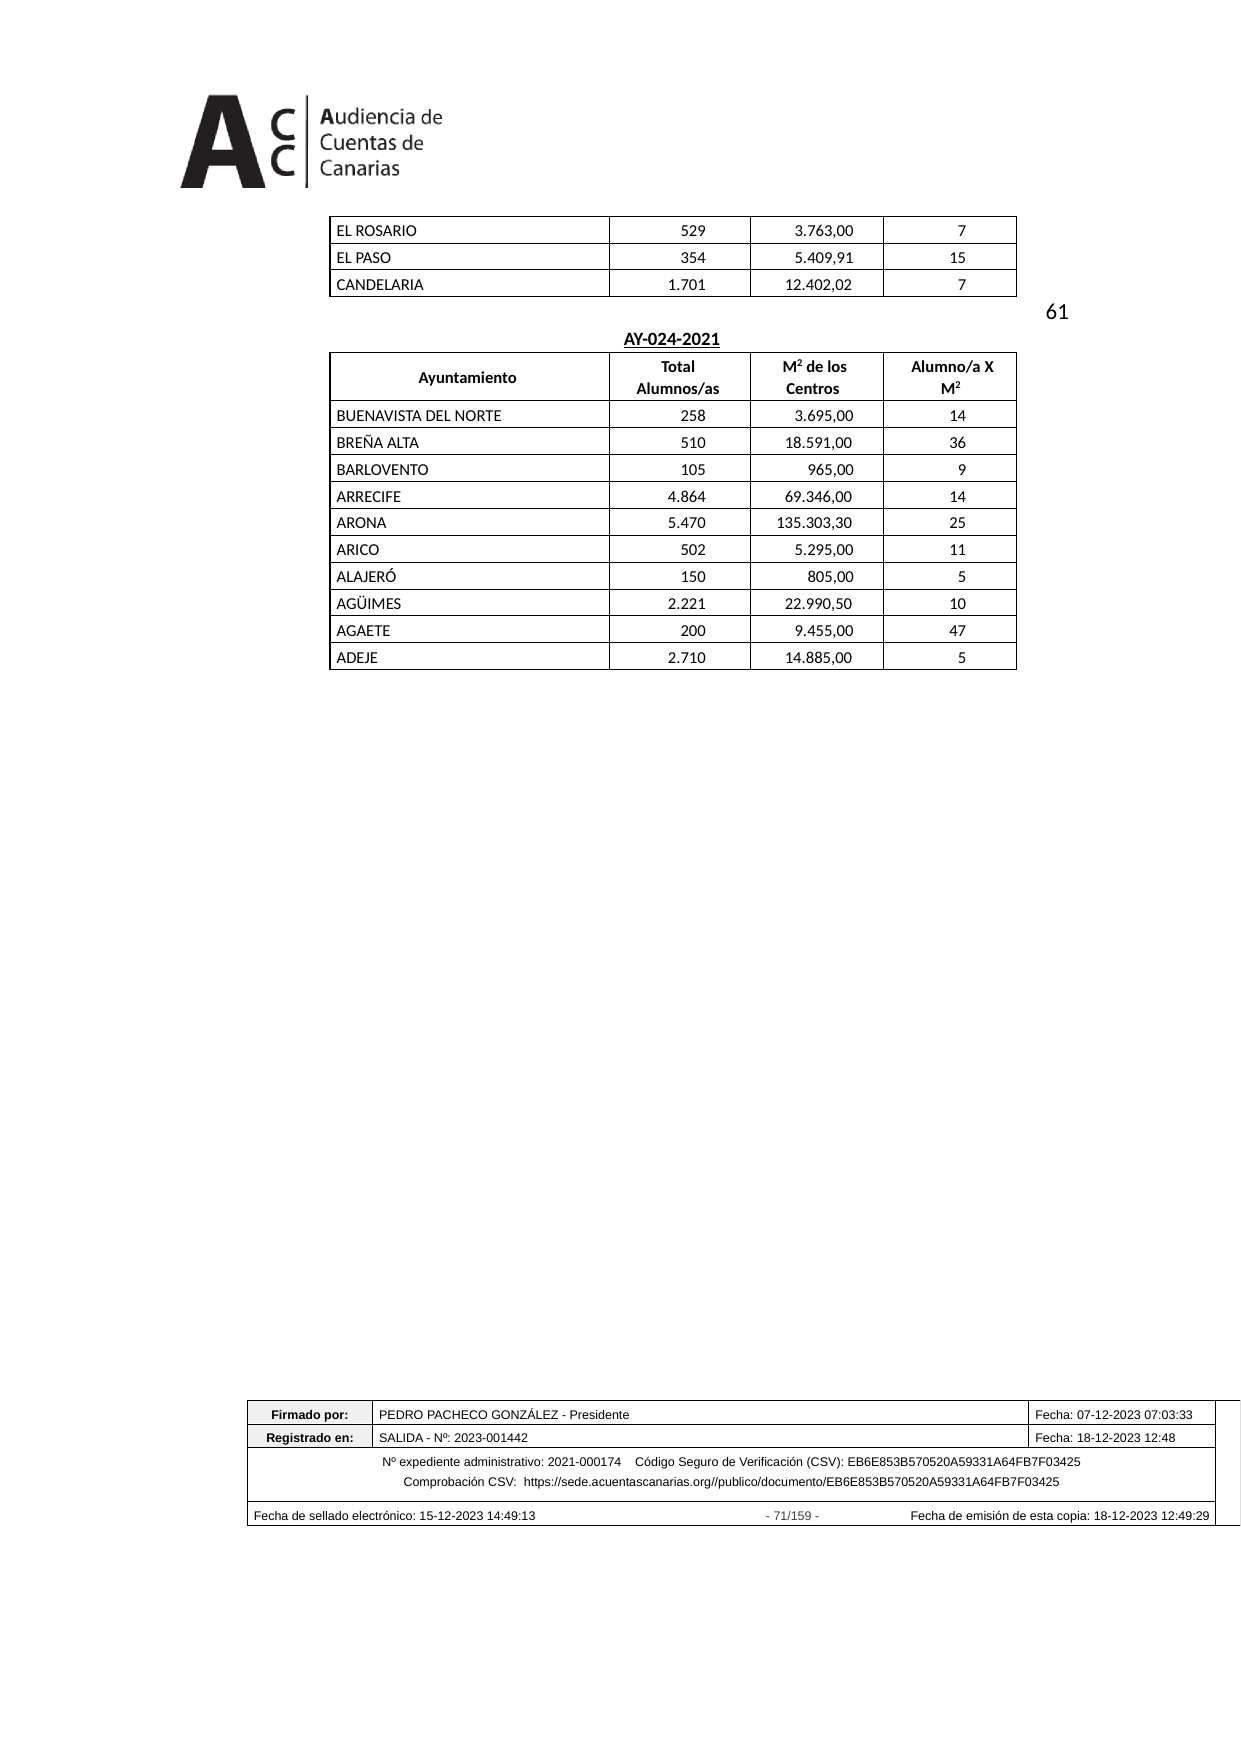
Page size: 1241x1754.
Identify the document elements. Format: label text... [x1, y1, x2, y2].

table_cell 14 [884, 401, 1016, 427]
table_cell BUENAVISTA DEL NORTE [331, 401, 609, 427]
table_cell 4.864 [610, 482, 750, 508]
table_cell 965,00 [751, 455, 883, 481]
table_header M2 de los Centros [751, 353, 883, 400]
table_cell AGAETE [331, 616, 609, 642]
table_cell 150 [610, 563, 750, 588]
table_cell 14.885,00 [751, 643, 883, 669]
table_cell 11 [884, 536, 1016, 562]
table_cell CANDELARIA [331, 270, 609, 296]
table_cell 7 [884, 270, 1016, 296]
table_cell 258 [610, 401, 750, 427]
table_cell 5 [884, 563, 1016, 588]
table_cell 9.455,00 [751, 616, 883, 642]
table_cell 3.763,00 [751, 217, 883, 242]
subtitle AY-024-2021 [261, 327, 1087, 350]
table_header Ayuntamiento [331, 353, 609, 400]
table_cell 3.695,00 [751, 401, 883, 427]
table_cell 69.346,00 [751, 482, 883, 508]
table_cell ALAJERÓ [331, 563, 609, 588]
table_header Alumno/a X M2 [884, 353, 1016, 400]
table_header Total Alumnos/as [610, 353, 750, 400]
table_cell 200 [610, 616, 750, 642]
table_cell 25 [884, 509, 1016, 535]
table_cell ARONA [331, 509, 609, 535]
table_cell 354 [610, 244, 750, 269]
table_cell 9 [884, 455, 1016, 481]
table_cell ADEJE [331, 643, 609, 669]
table_cell 502 [610, 536, 750, 562]
table_cell 5 [884, 643, 1016, 669]
table_cell 22.990,50 [751, 590, 883, 615]
table_cell 510 [610, 428, 750, 454]
table_cell BREÑA ALTA [331, 428, 609, 454]
table_cell 135.303,30 [751, 509, 883, 535]
table_cell 1.701 [610, 270, 750, 296]
table_cell 5.409,91 [751, 244, 883, 269]
table_cell BARLOVENTO [331, 455, 609, 481]
table_cell EL PASO [331, 244, 609, 269]
table_cell 7 [884, 217, 1016, 242]
table_cell 15 [884, 244, 1016, 269]
table_cell EL ROSARIO [331, 217, 609, 242]
table_cell 47 [884, 616, 1016, 642]
table_cell 10 [884, 590, 1016, 615]
text 61 [247, 297, 1074, 325]
table_cell 5.295,00 [751, 536, 883, 562]
table_cell 805,00 [751, 563, 883, 588]
table_cell 18.591,00 [751, 428, 883, 454]
table_cell ARRECIFE [331, 482, 609, 508]
table_cell 5.470 [610, 509, 750, 535]
table_cell ARICO [331, 536, 609, 562]
table_cell 2.221 [610, 590, 750, 615]
table_cell 14 [884, 482, 1016, 508]
table_cell 12.402,02 [751, 270, 883, 296]
table_cell 36 [884, 428, 1016, 454]
table_cell 2.710 [610, 643, 750, 669]
table_cell 105 [610, 455, 750, 481]
table_cell 529 [610, 217, 750, 242]
table_cell AGÜIMES [331, 590, 609, 615]
